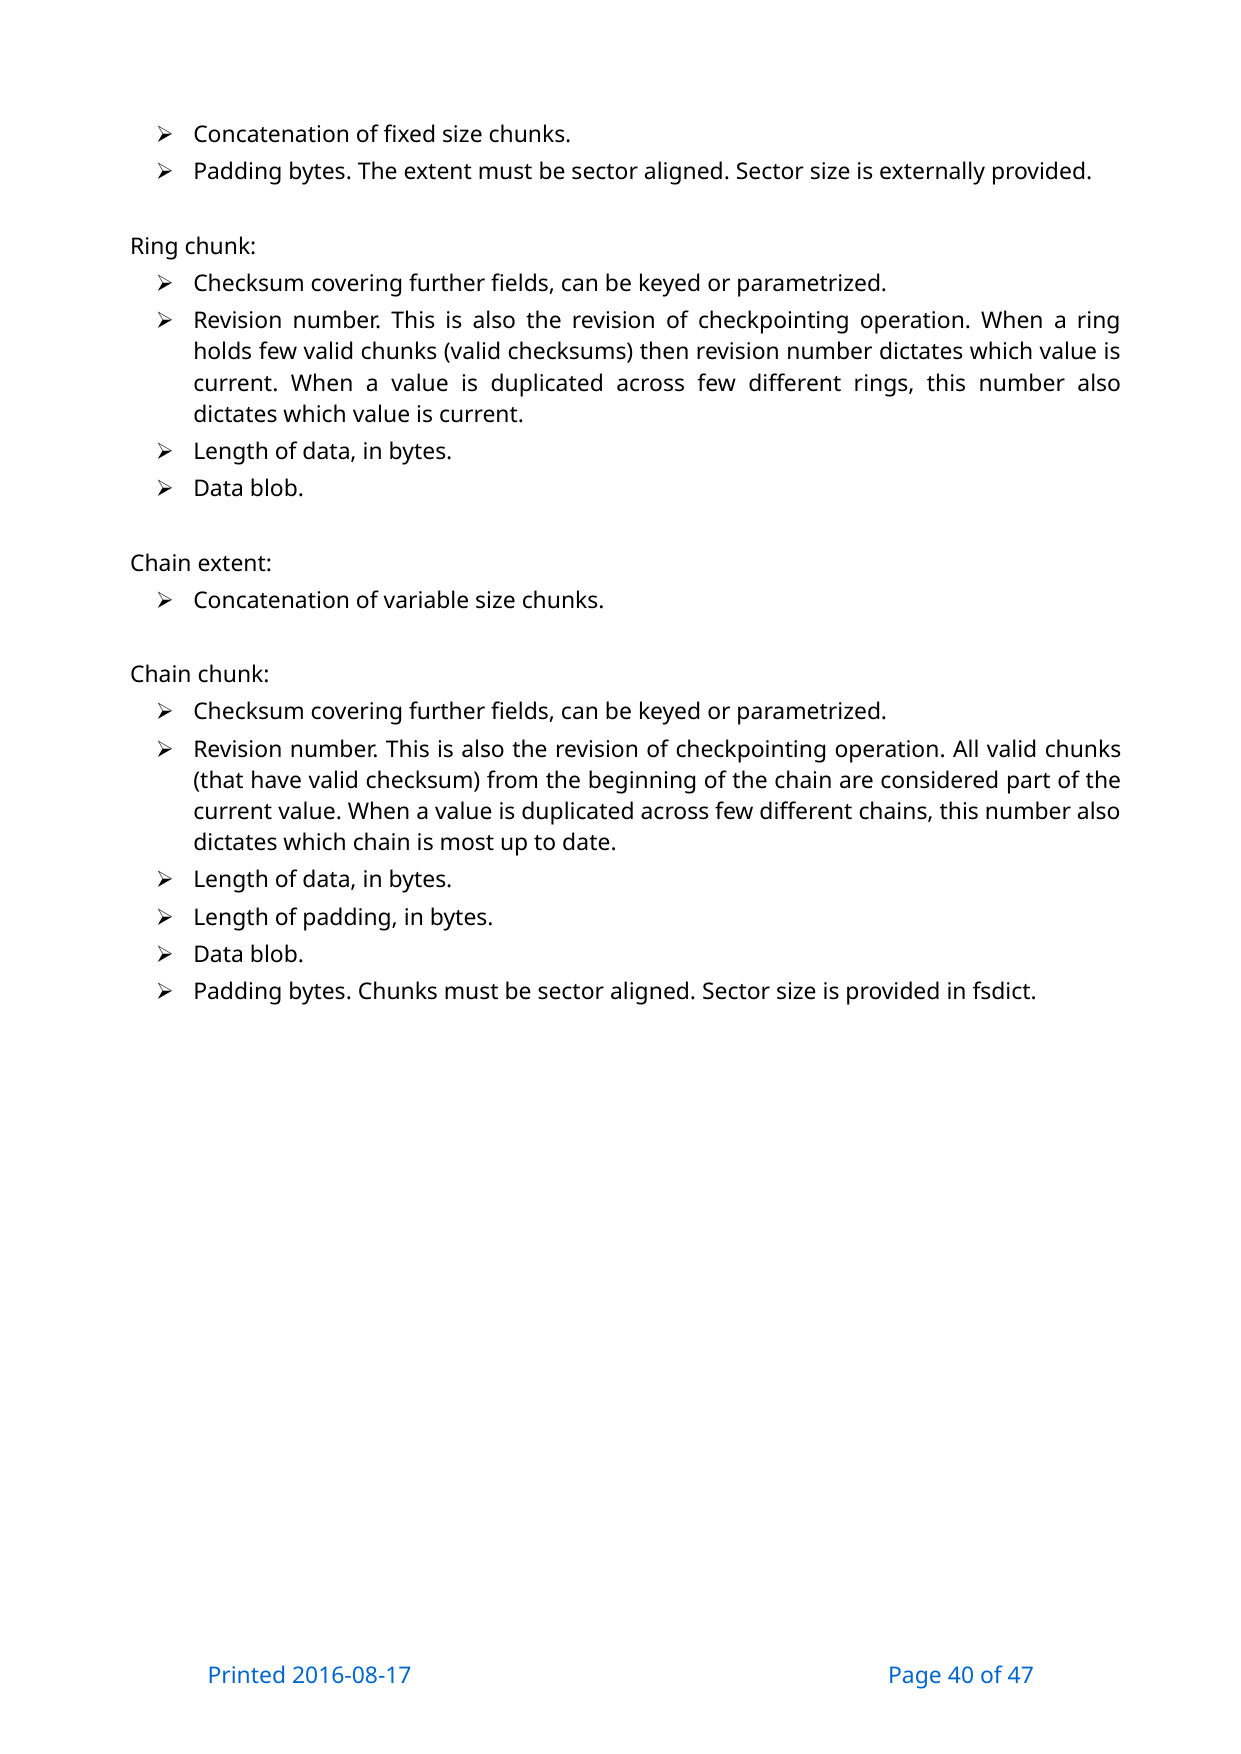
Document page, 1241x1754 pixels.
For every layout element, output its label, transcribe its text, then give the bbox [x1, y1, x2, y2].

list Data blob. [156, 472, 1122, 503]
text Chain chunk: [118, 658, 1122, 689]
list Concatenation of variable size chunks. [156, 584, 1122, 615]
list Data blob. [156, 938, 1122, 969]
list Length of data, in bytes. [156, 863, 1122, 895]
list Concatenation of fixed size chunks. [156, 118, 1122, 149]
list Revision number. This is also the revision of checkpointing operation. When a ring holds few valid chunks (valid checksums) then revision number dictates which value is current. When a value is duplicated across few different rings, this number also dictates which value is current. [156, 304, 1122, 429]
list Padding bytes. The extent must be sector aligned. Sector size is externally provided. [156, 155, 1122, 187]
list Length of padding, in bytes. [156, 901, 1122, 932]
text Chain extent: [118, 547, 1122, 578]
list Checksum covering further fields, can be keyed or parametrized. [156, 695, 1122, 727]
list Checksum covering further fields, can be keyed or parametrized. [156, 267, 1122, 298]
list Padding bytes. Chunks must be sector aligned. Sector size is provided in fsdict. [156, 975, 1122, 1006]
list Length of data, in bytes. [156, 435, 1122, 466]
text Ring chunk: [118, 230, 1122, 261]
list Revision number. This is also the revision of checkpointing operation. All valid chunks (that have valid checksum) from the beginning of the chain are considered part of the current value. When a value is duplicated across few different chains, this number also dictates which chain is most up to date. [156, 732, 1122, 857]
